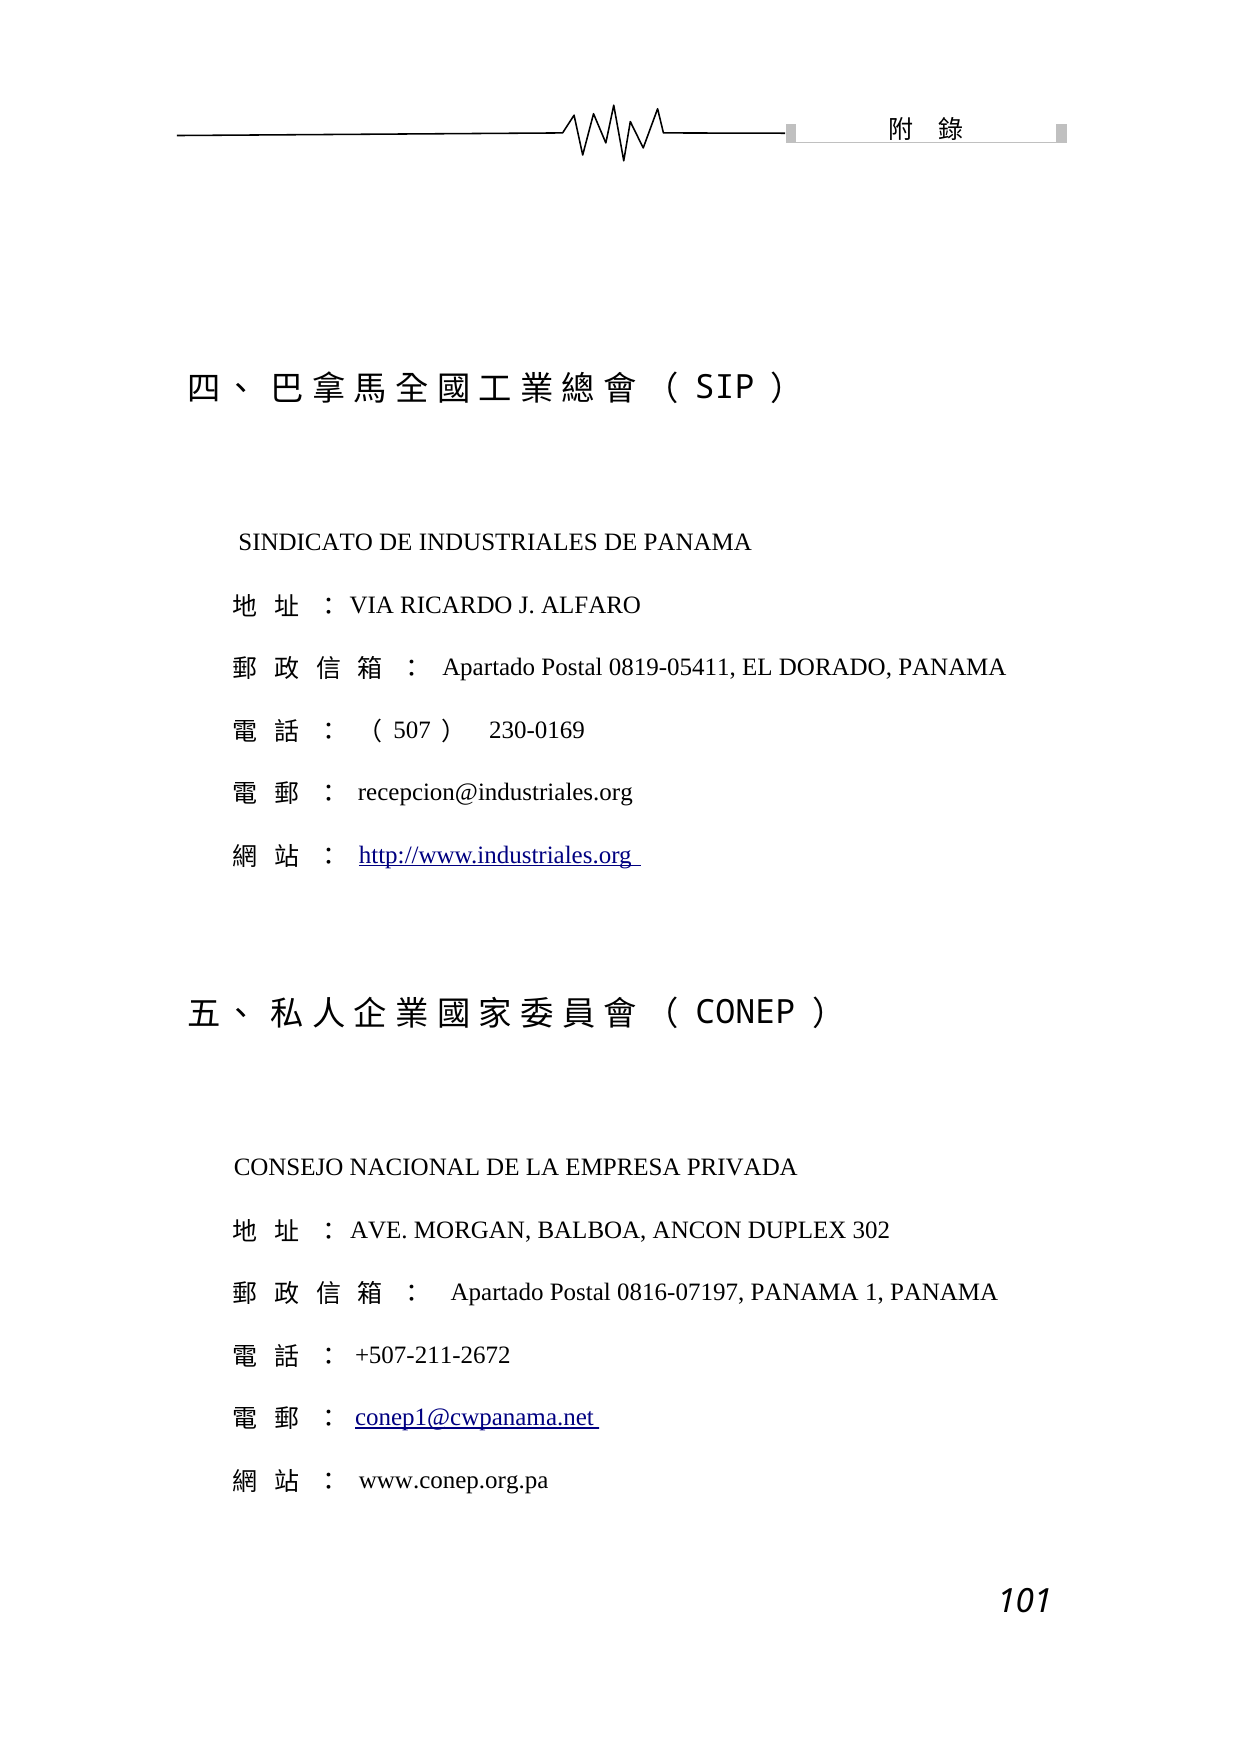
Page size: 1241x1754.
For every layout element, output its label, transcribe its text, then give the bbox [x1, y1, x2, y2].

text 地址：AVE. MORGAN, BALBOA, ANCON DUPLEX 302 [207, 1188, 1058, 1250]
text SINDICATO DE INDUSTRIALES DE PANAMA [207, 500, 1058, 563]
text 網站：www.conep.org.pa [207, 1438, 1058, 1500]
text 四、巴拿馬全國工業總會（SIP） [183, 313, 1058, 438]
text CONSEJO NACIONAL DE LA EMPRESA PRIVADA [207, 1125, 1058, 1188]
text 五、私人企業國家委員會（CONEP） [183, 938, 1058, 1063]
text 電郵：recepcion@industriales.org [207, 750, 1058, 813]
text 電話：+507-211-2672 [207, 1313, 1058, 1375]
text 郵政信箱：Apartado Postal 0816-07197, PANAMA 1, PANAMA [207, 1250, 1058, 1313]
text 網站：http://www.industriales.org [207, 813, 1058, 875]
text 地址：VIA RICARDO J. ALFARO [207, 563, 1058, 625]
text 郵政信箱：Apartado Postal 0819-05411, EL DORADO, PANAMA [207, 625, 1058, 688]
text 電郵：conep1@cwpanama.net [207, 1375, 1058, 1438]
text 電話：（507）230-0169 [207, 688, 1058, 750]
